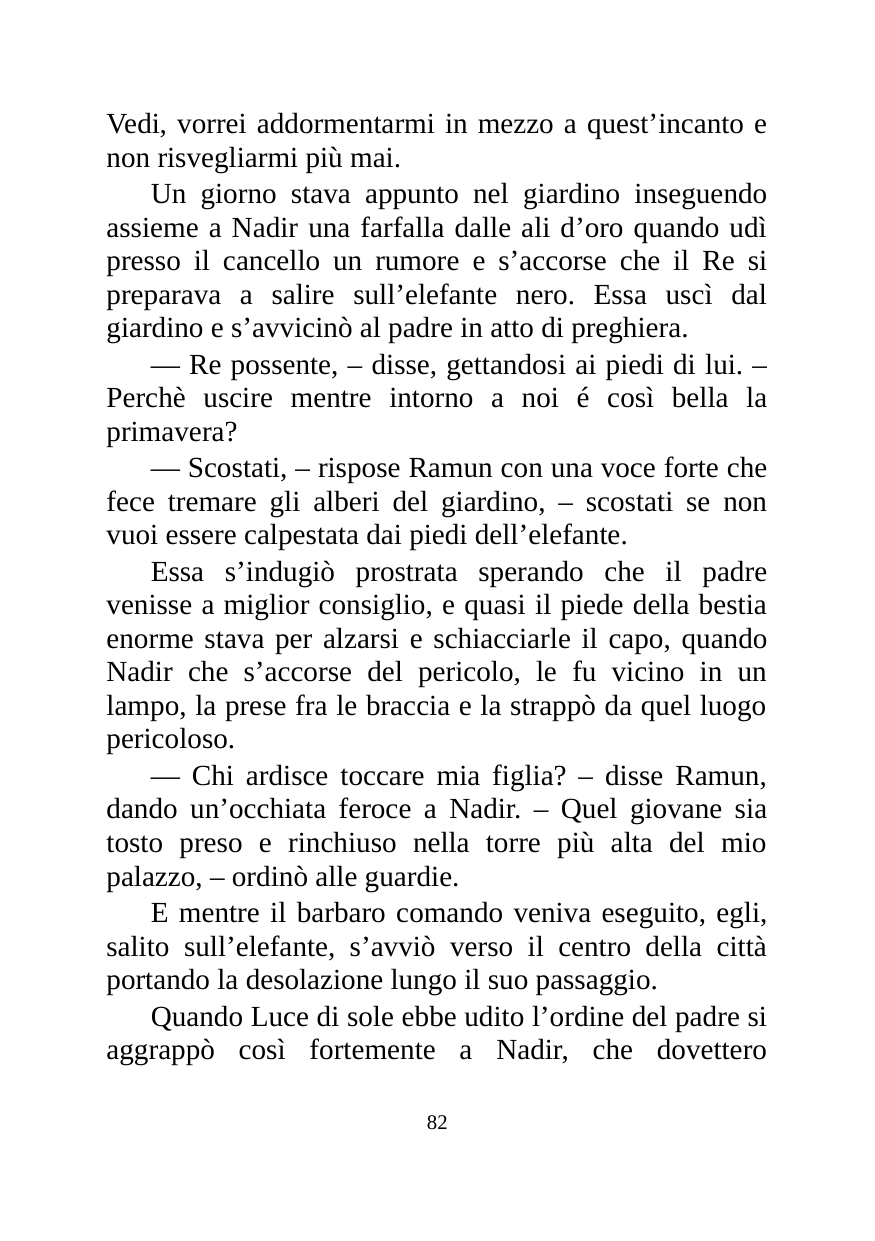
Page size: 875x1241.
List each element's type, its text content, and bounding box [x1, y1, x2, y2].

text Essa s’indugiò prostrata sperando che il padre venisse a miglior consiglio, e quasi il piede della bestia enorme stava per alzarsi e schiacciarle il capo, quando Nadir che s’accorse del pericolo, le fu vicino in un lampo, la prese fra le braccia e la strappò da quel luogo pericoloso. [106, 554, 768, 755]
text — Re possente, – disse, gettandosi ai piedi di lui. – Perchè uscire mentre intorno a noi é così bella la primavera? [106, 347, 768, 447]
text E mentre il barbaro comando veniva eseguito, egli, salito sull’elefante, s’avviò verso il centro della città portando la desolazione lungo il suo passaggio. [106, 895, 768, 996]
text Vedi, vorrei addormentarmi in mezzo a quest’incanto e non risvegliarmi più mai. [106, 106, 768, 173]
text Un giorno stava appunto nel giardino inseguendo assieme a Nadir una farfalla dalle ali d’oro quando udì presso il cancello un rumore e s’accorse che il Re si preparava a salire sull’elefante nero. Essa uscì dal giardino e s’avvicinò al padre in atto di preghiera. [106, 176, 768, 344]
text — Chi ardisce toccare mia figlia? – disse Ramun, dando un’occhiata feroce a Nadir. – Quel giovane sia tosto preso e rinchiuso nella torre più alta del mio palazzo, – ordinò alle guardie. [106, 758, 768, 892]
text — Scostati, – rispose Ramun con una voce forte che fece tremare gli alberi del giardino, – scostati se non vuoi essere calpestata dai piedi dell’elefante. [106, 450, 768, 551]
text Quando Luce di sole ebbe udito l’ordine del padre si aggrappò così fortemente a Nadir, che dovettero [106, 999, 768, 1066]
